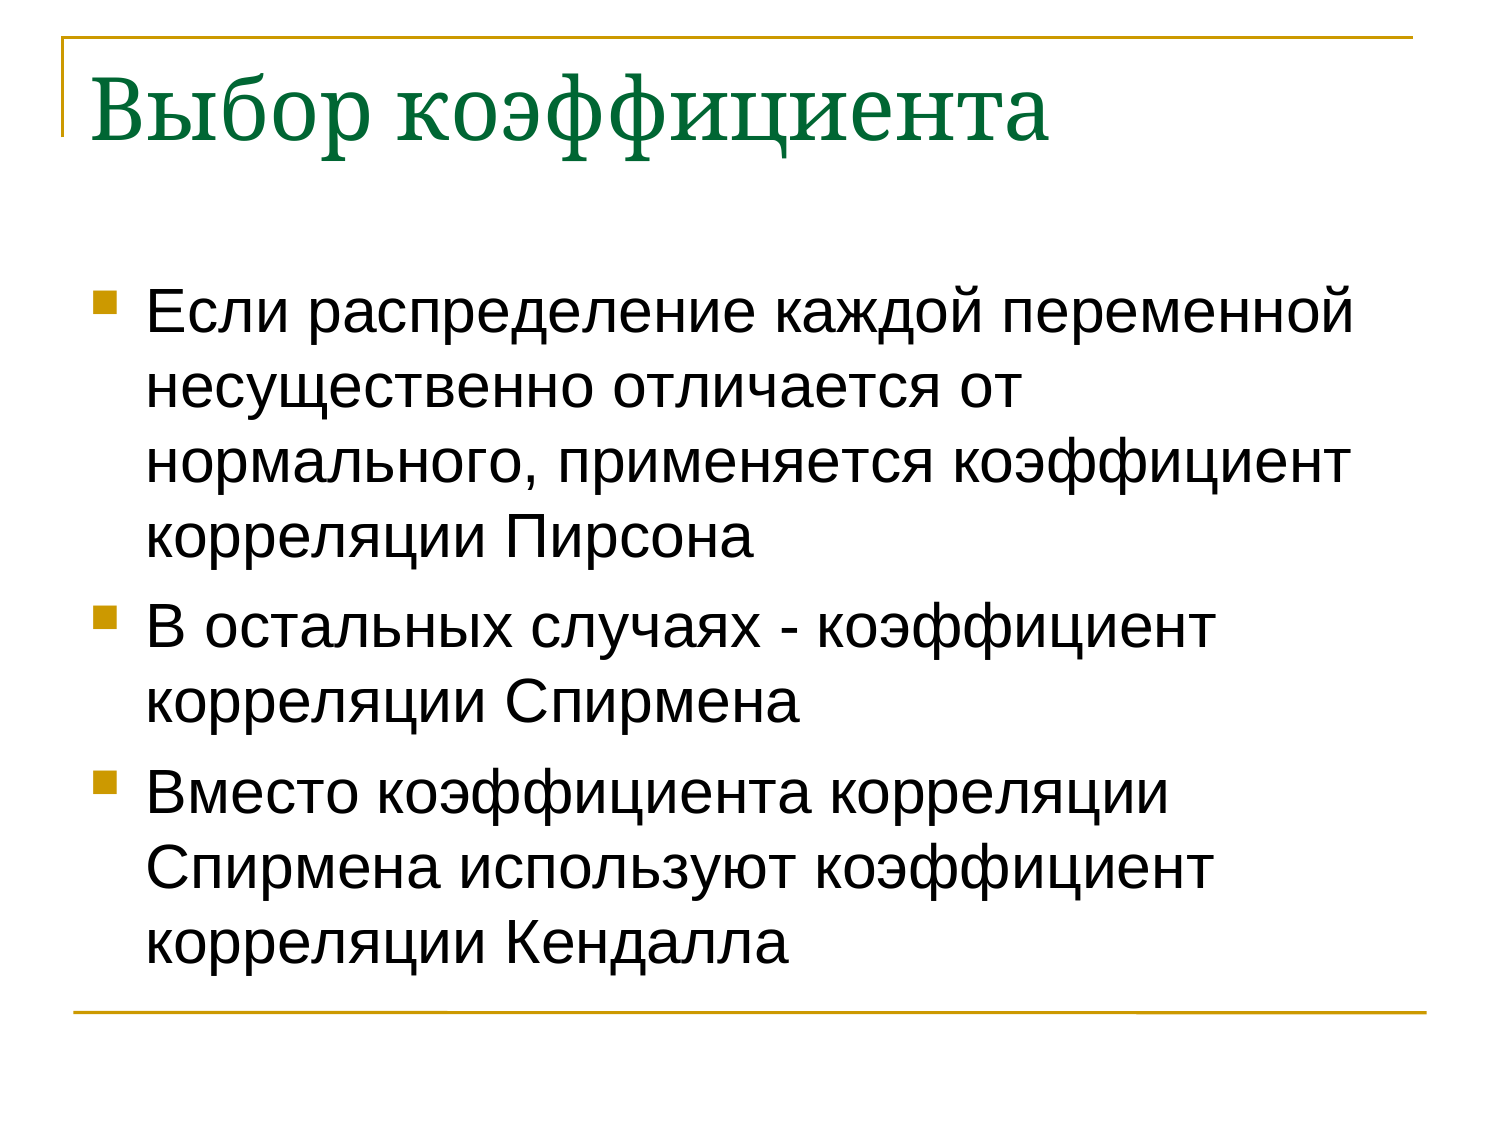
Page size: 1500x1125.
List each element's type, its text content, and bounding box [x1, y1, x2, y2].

list Если распределение каждой переменной несущественно отличается от нормального, применяется коэффициент корреляции Пирсона В остальных случаях - коэффициент корреляции Спирмена Вместо коэффициента корреляции Спирмена используют коэффициент корреляции Кендалла [75, 262, 1426, 1006]
title Выбор коэффициента [75, 45, 1426, 233]
